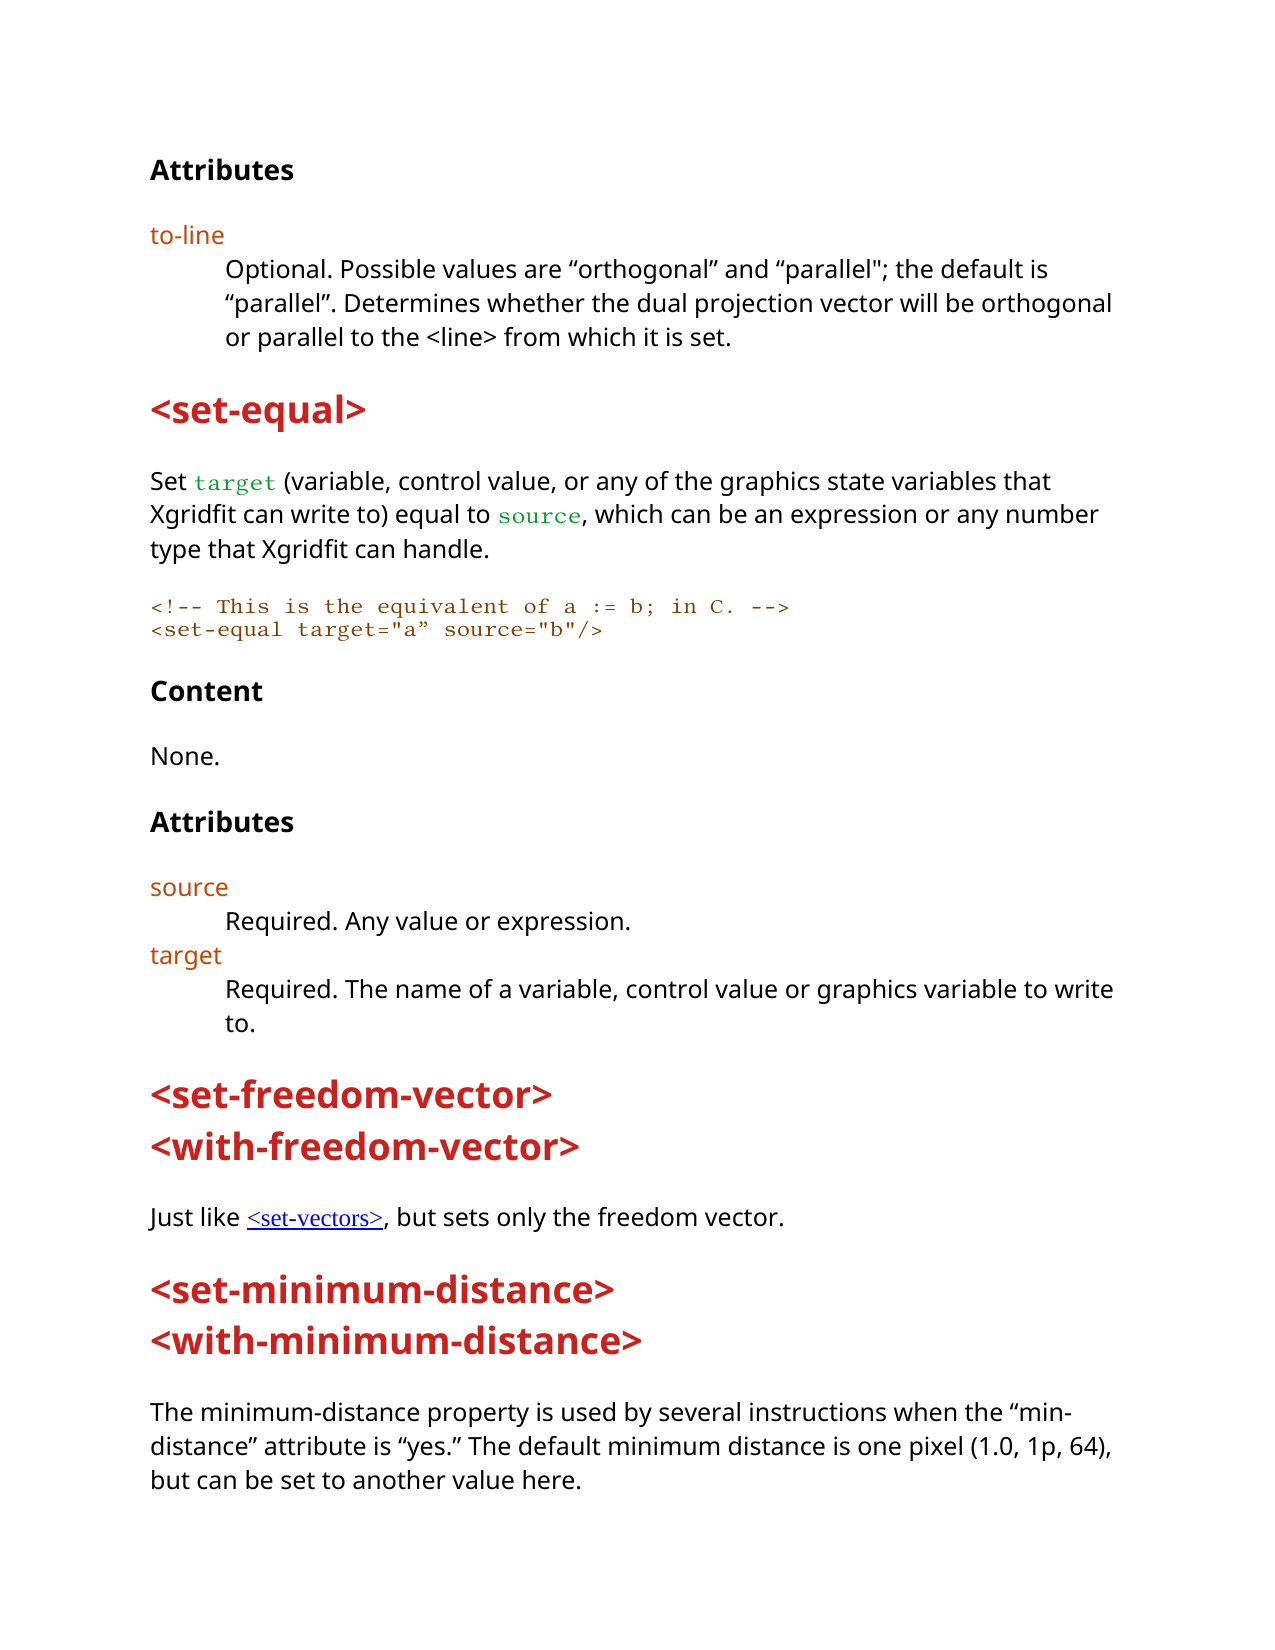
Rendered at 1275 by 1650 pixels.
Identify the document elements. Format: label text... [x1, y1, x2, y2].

text The minimum-distance property is used by several instructions when the “min-distance” attribute is “yes.” The default minimum distance is one pixel (1.0, 1p, 64), but can be set to another value here. [150, 1394, 1125, 1497]
text <!-- This is the equivalent of a := b; in C. --> [150, 594, 1125, 618]
subtitle <set-minimum-distance> <with-minimum-distance> [150, 1263, 1125, 1365]
text <set-equal target="a” source="b"/> [150, 618, 1125, 642]
subtitle <set-equal> [150, 383, 1125, 434]
text Set target (variable, control value, or any of the graphics state variables that Xgridfit can write to) equal to source, which can be an expression or any number type that Xgridfit can handle. [150, 463, 1125, 565]
text Required. Any value or expression. [225, 903, 1125, 937]
text Just like <set-vectors>, but sets only the freedom vector. [150, 1200, 1125, 1234]
text Optional. Possible values are “orthogonal” and “parallel"; the default is “parallel”. Determines whether the dual projection vector will be orthogonal or parallel to the <line> from which it is set. [225, 252, 1125, 354]
text Required. The name of a variable, control value or graphics variable to write to. [225, 972, 1125, 1040]
subtitle <set-freedom-vector> <with-freedom-vector> [150, 1069, 1125, 1171]
subtitle Content [150, 671, 1125, 709]
text to-line [150, 217, 1125, 252]
text source [150, 869, 1125, 903]
text None. [150, 739, 1125, 773]
subtitle Attributes [150, 150, 1125, 188]
text target [150, 937, 1125, 972]
subtitle Attributes [150, 802, 1125, 840]
